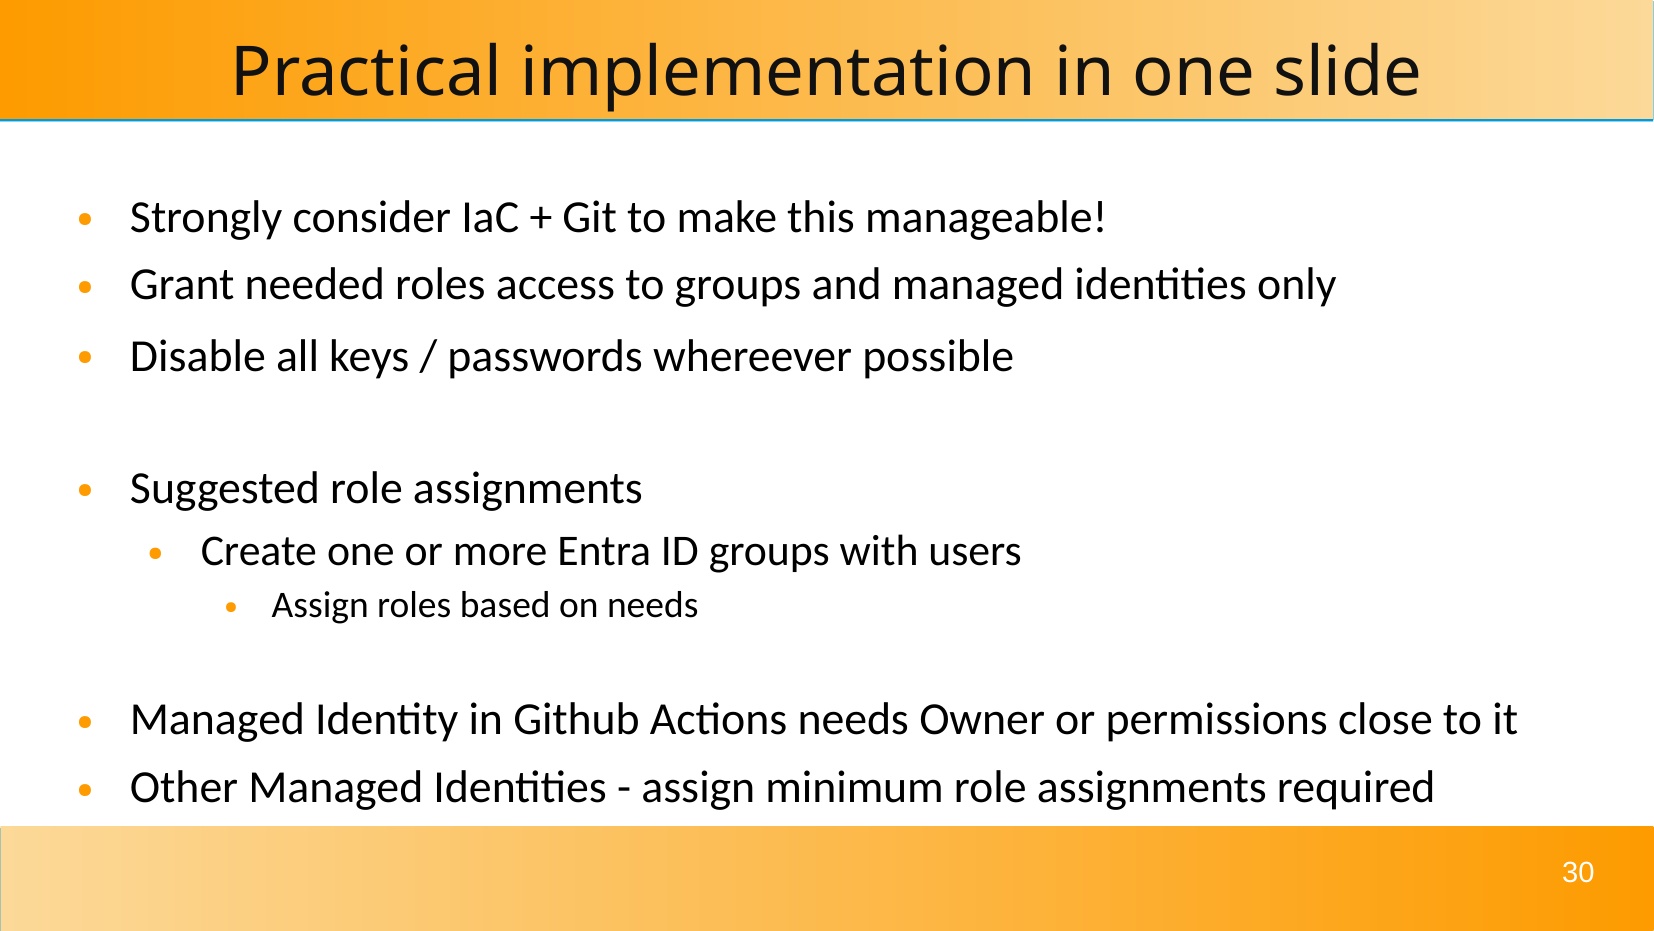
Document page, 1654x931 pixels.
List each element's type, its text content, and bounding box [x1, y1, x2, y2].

title Practical implementation in one slide [59, 26, 1595, 111]
list Strongly consider IaC + Git to make this manageable! Grant needed roles access to groups and managed identities only Disable all keys / passwords whereever possible Suggested role assignments Create one or more Entra ID groups with users Assign roles based on needs Managed Identity in Github Actions needs Owner or permissions close to it Other Managed Identities - assign minimum role assignments required [59, 129, 1595, 721]
title Networking [1101, 827, 1105, 930]
